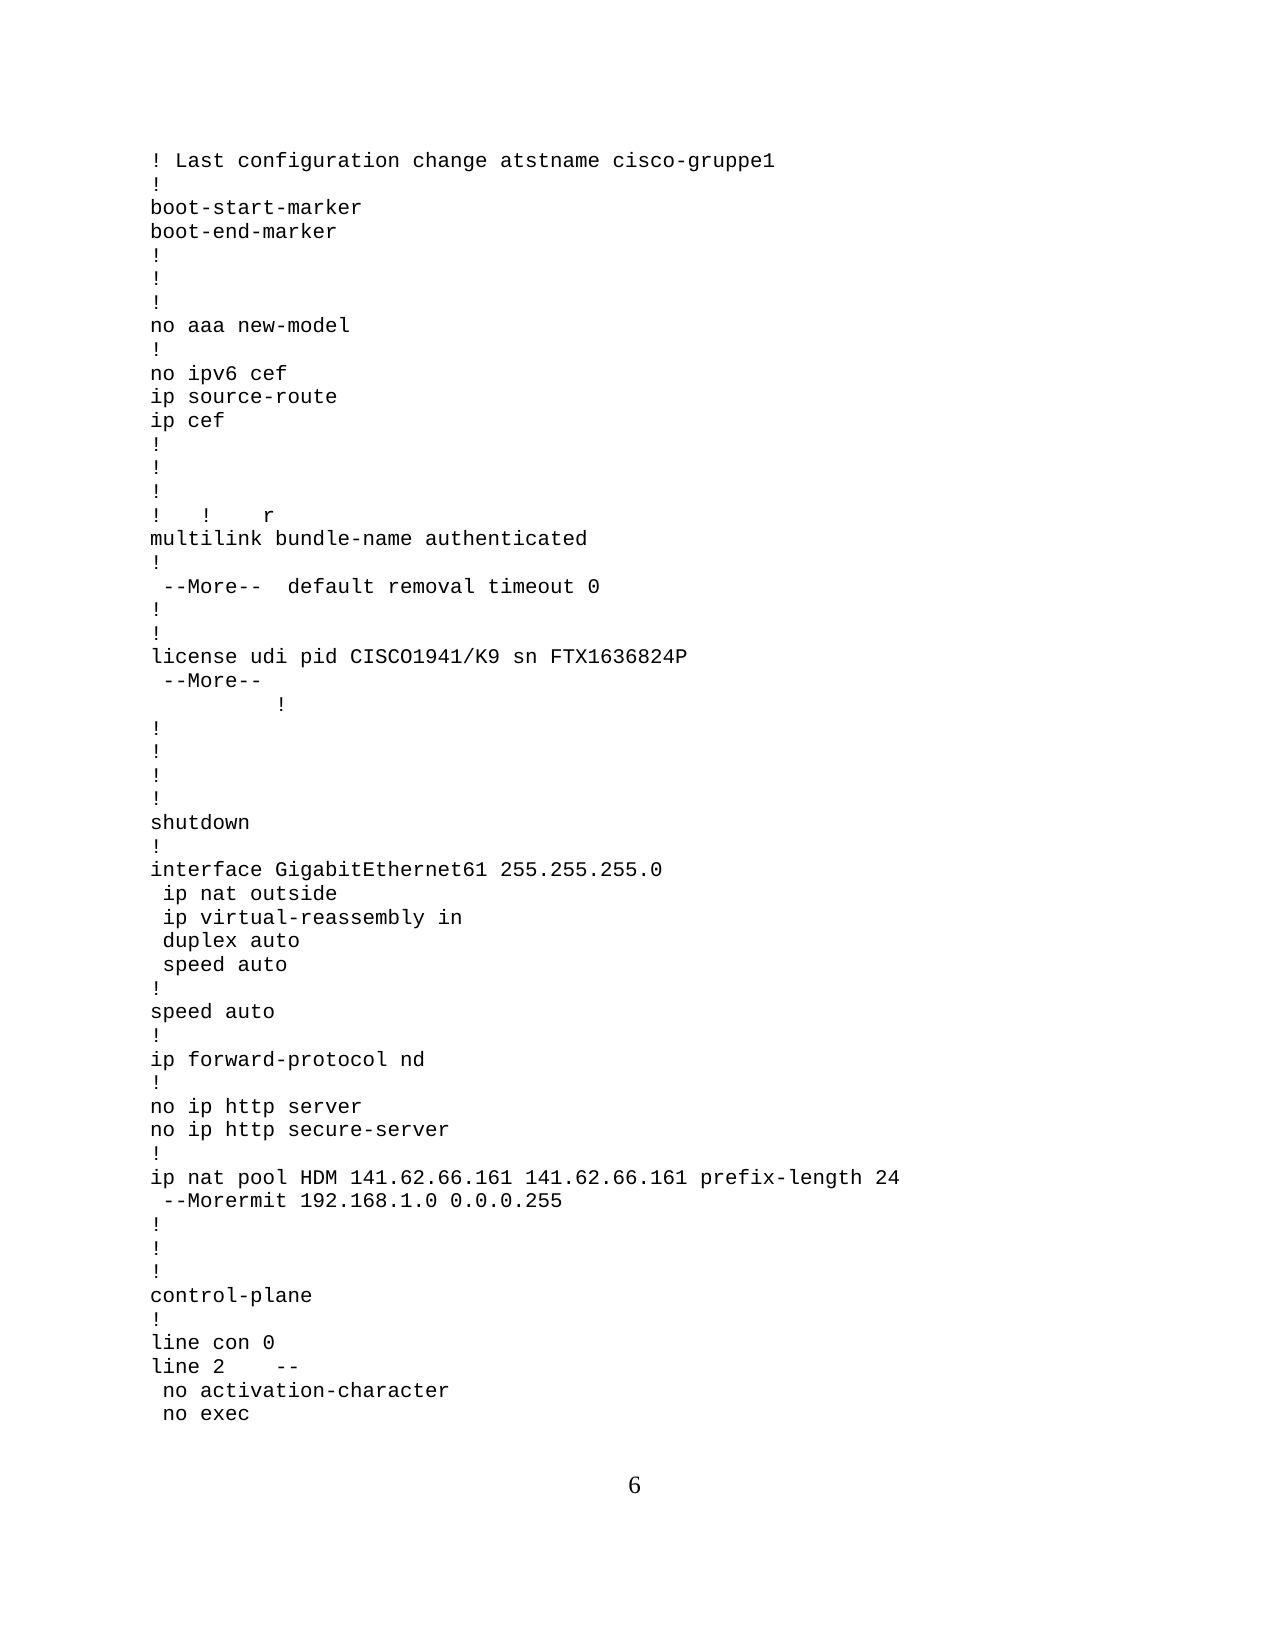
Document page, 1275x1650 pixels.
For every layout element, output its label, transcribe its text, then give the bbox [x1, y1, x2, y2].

text ! [150, 717, 1125, 741]
text interface GigabitEthernet61 255.255.255.0 [150, 859, 1125, 883]
text ! [150, 599, 1125, 623]
text no aaa new-model [150, 316, 1125, 339]
text ! [150, 457, 1125, 481]
text ! [150, 174, 1125, 197]
text ! Last configuration change atstname cisco-gruppe1 [150, 150, 1125, 174]
text --More-- default removal timeout 0 [150, 576, 1125, 599]
text --Morermit 192.168.1.0 0.0.0.255 [150, 1190, 1125, 1214]
text ! [150, 694, 1125, 717]
text ! [150, 1072, 1125, 1096]
text control-plane ! [150, 1285, 1125, 1332]
text no ip http server [150, 1096, 1125, 1119]
text ! shutdown [150, 788, 1125, 836]
text ! [150, 268, 1125, 292]
text ! [150, 741, 1125, 765]
text ! [150, 1214, 1125, 1238]
text speed auto [150, 954, 1125, 978]
text ! [150, 765, 1125, 788]
text duplex auto [150, 930, 1125, 954]
text no exec [150, 1403, 1125, 1427]
text license udi pid CISCO1941/K9 sn FTX1636824P [150, 647, 1125, 670]
text ip nat pool HDM 141.62.66.161 141.62.66.161 prefix-length 24 [150, 1167, 1125, 1190]
text boot-end-marker [150, 221, 1125, 244]
text ! [150, 339, 1125, 363]
text multilink bundle-name authenticated [150, 528, 1125, 552]
text ip nat outside [150, 883, 1125, 907]
text ! [150, 434, 1125, 457]
text ! [150, 244, 1125, 268]
text line con 0 line 2 -- [150, 1332, 1125, 1379]
text ip virtual-reassembly in [150, 907, 1125, 930]
text ip source-route [150, 386, 1125, 410]
text ! speed auto [150, 978, 1125, 1025]
text --More-- [150, 670, 1125, 694]
text ! [150, 1025, 1125, 1048]
text ! [150, 1238, 1125, 1261]
text ! [150, 292, 1125, 316]
text ip forward-protocol nd [150, 1048, 1125, 1072]
text no activation-character [150, 1379, 1125, 1403]
text ! [150, 623, 1125, 647]
text ! [150, 1143, 1125, 1167]
text no ipv6 cef [150, 363, 1125, 386]
text no ip http secure-server [150, 1119, 1125, 1143]
text ! ! ! r [150, 481, 1125, 528]
text boot-start-marker [150, 197, 1125, 221]
text ! [150, 552, 1125, 576]
text ip cef [150, 410, 1125, 434]
text ! [150, 836, 1125, 859]
text ! [150, 1261, 1125, 1285]
